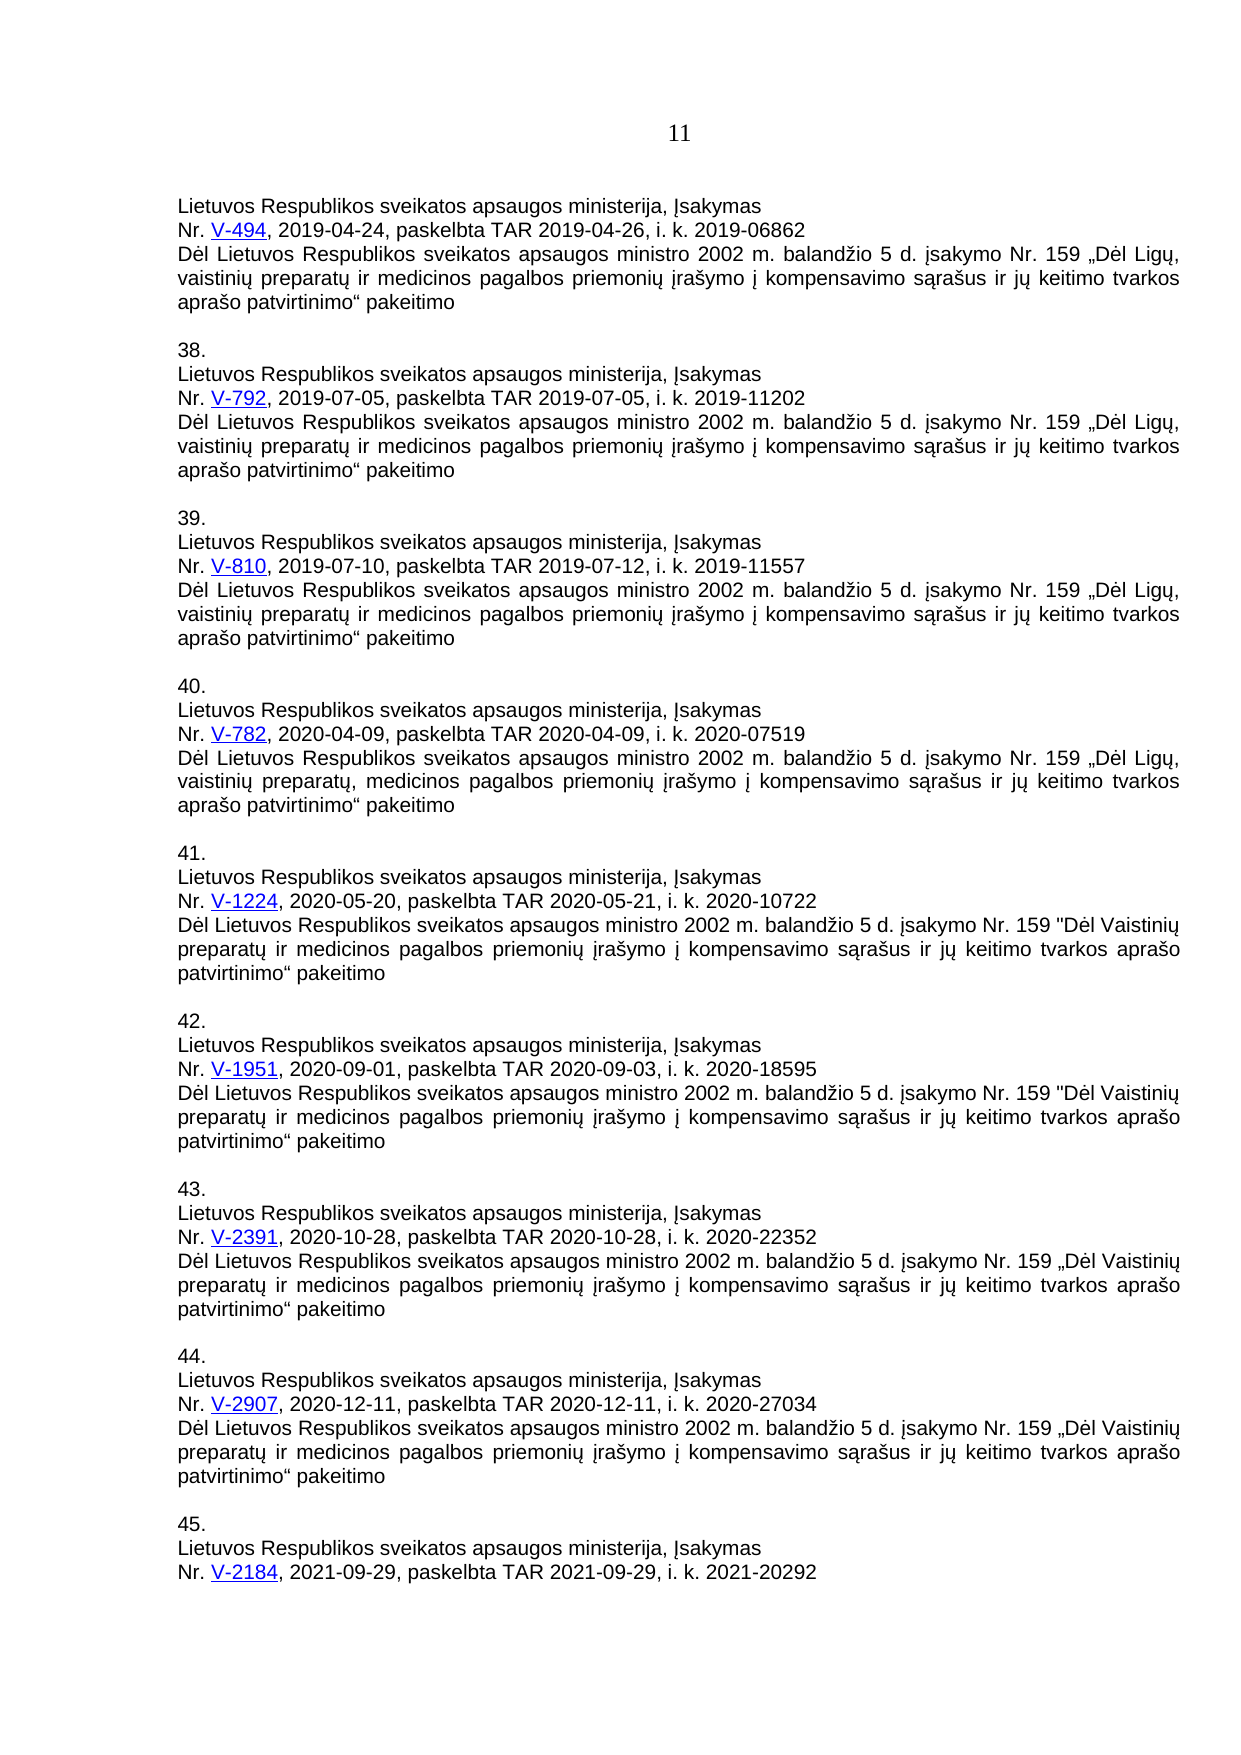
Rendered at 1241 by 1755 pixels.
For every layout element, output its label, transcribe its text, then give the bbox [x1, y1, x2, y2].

text Nr. V-782, 2020-04-09, paskelbta TAR 2020-04-09, i. k. 2020-07519 [177, 721, 1181, 745]
text Lietuvos Respublikos sveikatos apsaugos ministerija, Įsakymas [177, 1368, 1181, 1392]
text Nr. V-810, 2019-07-10, paskelbta TAR 2019-07-12, i. k. 2019-11557 [177, 554, 1181, 578]
text Lietuvos Respublikos sveikatos apsaugos ministerija, Įsakymas [177, 697, 1181, 721]
text Lietuvos Respublikos sveikatos apsaugos ministerija, Įsakymas [177, 1033, 1181, 1057]
text Lietuvos Respublikos sveikatos apsaugos ministerija, Įsakymas [177, 530, 1181, 554]
text Lietuvos Respublikos sveikatos apsaugos ministerija, Įsakymas [177, 1201, 1181, 1224]
text Dėl Lietuvos Respublikos sveikatos apsaugos ministro 2002 m. balandžio 5 d. įsakymo Nr. 159 „Dėl Vaistinių preparatų ir medicinos pagalbos priemonių įrašymo į kompensavimo sąrašus ir jų keitimo tvarkos aprašo patvirtinimo“ pakeitimo [177, 1248, 1181, 1320]
text 39. [177, 506, 1181, 530]
text Lietuvos Respublikos sveikatos apsaugos ministerija, Įsakymas [177, 194, 1181, 218]
text 40. [177, 673, 1181, 697]
text Lietuvos Respublikos sveikatos apsaugos ministerija, Įsakymas [177, 865, 1181, 889]
text Nr. V-2907, 2020-12-11, paskelbta TAR 2020-12-11, i. k. 2020-27034 [177, 1392, 1181, 1416]
text Dėl Lietuvos Respublikos sveikatos apsaugos ministro 2002 m. balandžio 5 d. įsakymo Nr. 159 „Dėl Vaistinių preparatų ir medicinos pagalbos priemonių įrašymo į kompensavimo sąrašus ir jų keitimo tvarkos aprašo patvirtinimo“ pakeitimo [177, 1416, 1181, 1488]
text Lietuvos Respublikos sveikatos apsaugos ministerija, Įsakymas [177, 362, 1181, 386]
text 42. [177, 1009, 1181, 1033]
text Dėl Lietuvos Respublikos sveikatos apsaugos ministro 2002 m. balandžio 5 d. įsakymo Nr. 159 „Dėl Ligų, vaistinių preparatų ir medicinos pagalbos priemonių įrašymo į kompensavimo sąrašus ir jų keitimo tvarkos aprašo patvirtinimo“ pakeitimo [177, 242, 1181, 314]
text 45. [177, 1512, 1181, 1536]
text 41. [177, 841, 1181, 865]
text Dėl Lietuvos Respublikos sveikatos apsaugos ministro 2002 m. balandžio 5 d. įsakymo Nr. 159 „Dėl Ligų, vaistinių preparatų, medicinos pagalbos priemonių įrašymo į kompensavimo sąrašus ir jų keitimo tvarkos aprašo patvirtinimo“ pakeitimo [177, 745, 1181, 817]
text Dėl Lietuvos Respublikos sveikatos apsaugos ministro 2002 m. balandžio 5 d. įsakymo Nr. 159 „Dėl Ligų, vaistinių preparatų ir medicinos pagalbos priemonių įrašymo į kompensavimo sąrašus ir jų keitimo tvarkos aprašo patvirtinimo“ pakeitimo [177, 578, 1181, 649]
text Dėl Lietuvos Respublikos sveikatos apsaugos ministro 2002 m. balandžio 5 d. įsakymo Nr. 159 "Dėl Vaistinių preparatų ir medicinos pagalbos priemonių įrašymo į kompensavimo sąrašus ir jų keitimo tvarkos aprašo patvirtinimo“ pakeitimo [177, 1081, 1181, 1153]
text 44. [177, 1344, 1181, 1368]
text Nr. V-2184, 2021-09-29, paskelbta TAR 2021-09-29, i. k. 2021-20292 [177, 1560, 1181, 1584]
text Dėl Lietuvos Respublikos sveikatos apsaugos ministro 2002 m. balandžio 5 d. įsakymo Nr. 159 "Dėl Vaistinių preparatų ir medicinos pagalbos priemonių įrašymo į kompensavimo sąrašus ir jų keitimo tvarkos aprašo patvirtinimo“ pakeitimo [177, 913, 1181, 985]
text Dėl Lietuvos Respublikos sveikatos apsaugos ministro 2002 m. balandžio 5 d. įsakymo Nr. 159 „Dėl Ligų, vaistinių preparatų ir medicinos pagalbos priemonių įrašymo į kompensavimo sąrašus ir jų keitimo tvarkos aprašo patvirtinimo“ pakeitimo [177, 410, 1181, 482]
text Nr. V-494, 2019-04-24, paskelbta TAR 2019-04-26, i. k. 2019-06862 [177, 218, 1181, 242]
text Nr. V-1951, 2020-09-01, paskelbta TAR 2020-09-03, i. k. 2020-18595 [177, 1057, 1181, 1081]
text Nr. V-1224, 2020-05-20, paskelbta TAR 2020-05-21, i. k. 2020-10722 [177, 889, 1181, 913]
text Lietuvos Respublikos sveikatos apsaugos ministerija, Įsakymas [177, 1536, 1181, 1560]
text Nr. V-792, 2019-07-05, paskelbta TAR 2019-07-05, i. k. 2019-11202 [177, 386, 1181, 410]
text 43. [177, 1177, 1181, 1201]
text Nr. V-2391, 2020-10-28, paskelbta TAR 2020-10-28, i. k. 2020-22352 [177, 1224, 1181, 1248]
text 38. [177, 338, 1181, 362]
